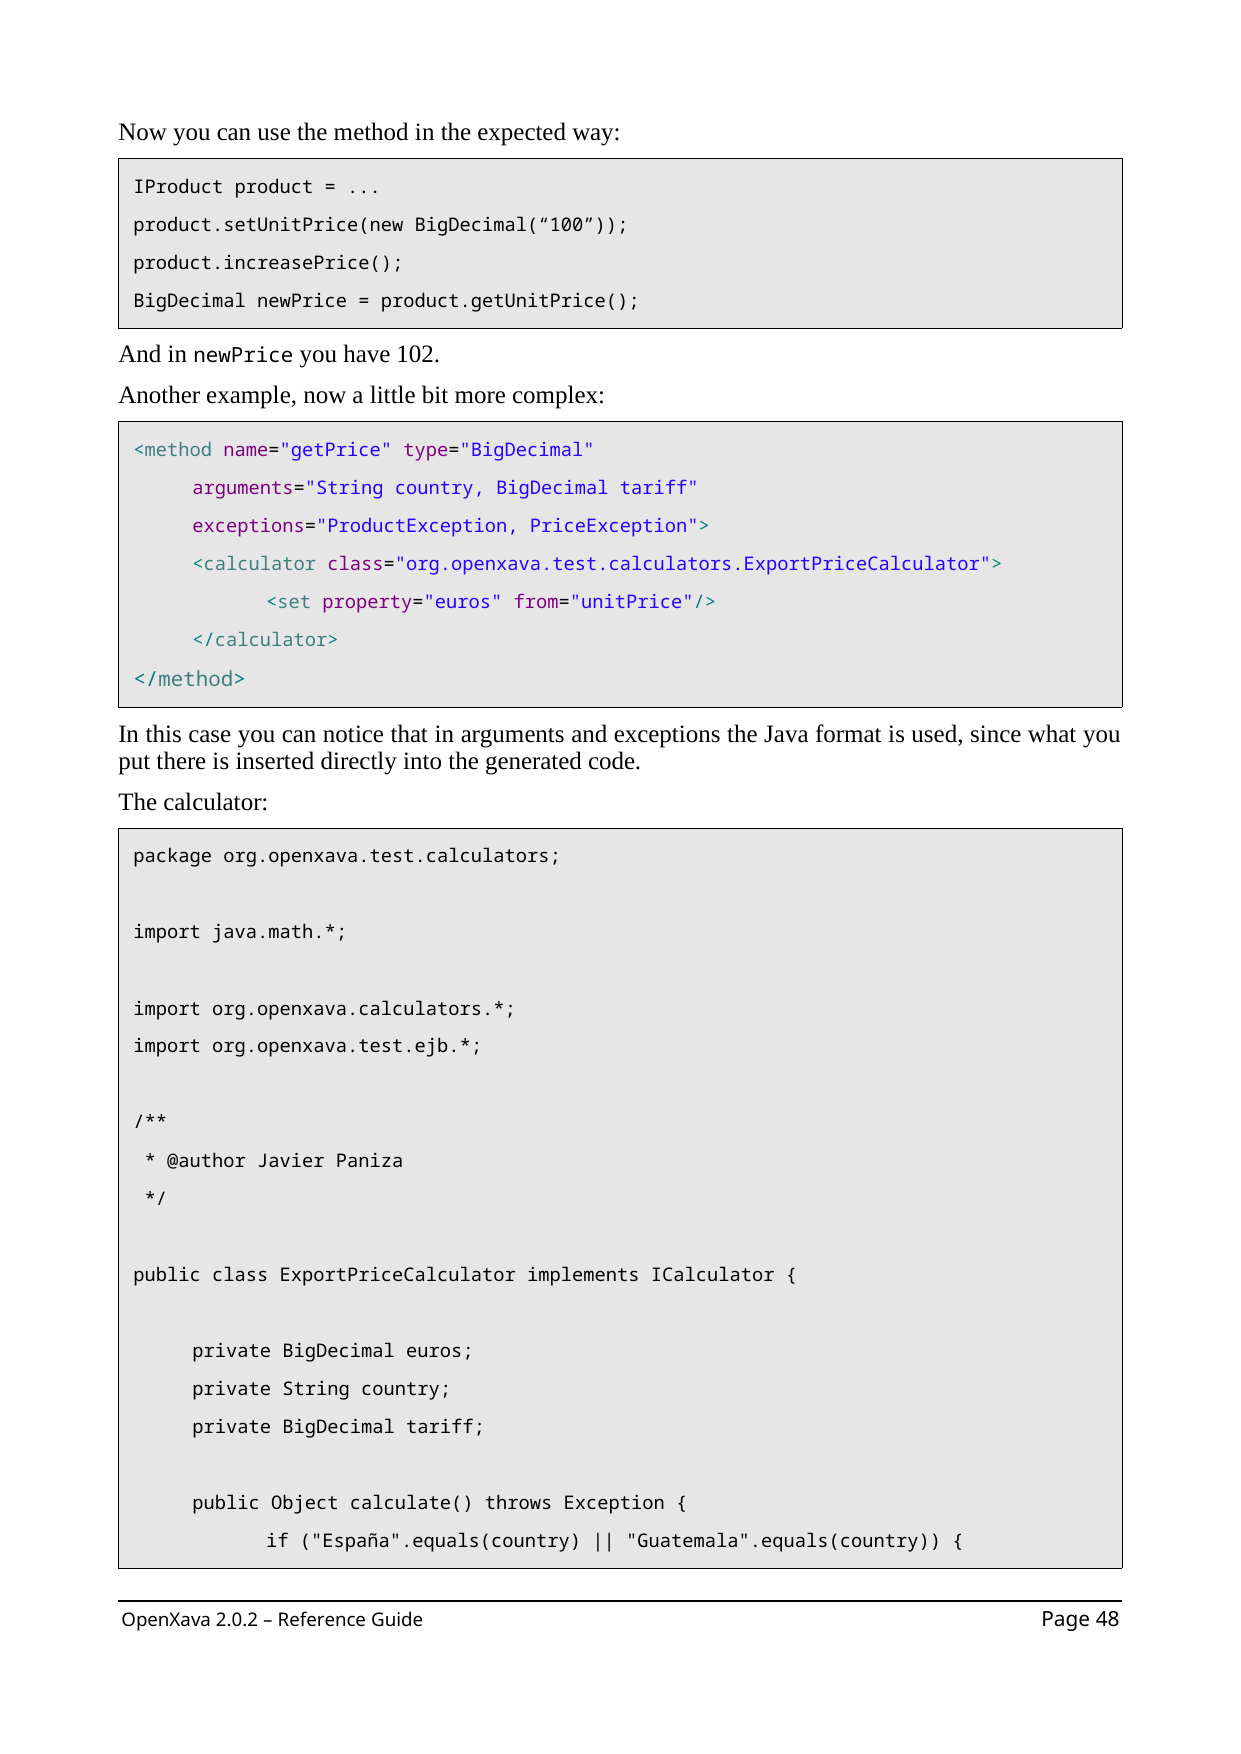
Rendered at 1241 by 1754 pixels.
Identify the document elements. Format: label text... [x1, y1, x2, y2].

text product.increasePrice(); [119, 234, 1122, 272]
text <set property="euros" from="unitPrice"/> [119, 573, 1122, 611]
text import org.openxava.calculators.*; [119, 980, 1122, 1018]
text BigDecimal newPrice = product.getUnitPrice(); [119, 272, 1122, 328]
text arguments="String country, BigDecimal tariff" [119, 459, 1122, 497]
text The calculator: [118, 788, 1122, 815]
text if ("España".equals(country) || "Guatemala".equals(country)) { [119, 1512, 1122, 1568]
text private BigDecimal tariff; [119, 1398, 1122, 1436]
text private String country; [119, 1360, 1122, 1398]
text exceptions="ProductException, PriceException"> [119, 497, 1122, 535]
text And in newPrice you have 102. [118, 340, 1122, 368]
text Another example, now a little bit more complex: [118, 381, 1122, 409]
text /** [119, 1094, 1122, 1132]
text public class ExportPriceCalculator implements ICalculator { [119, 1246, 1122, 1284]
text <method name="getPrice" type="BigDecimal" [119, 422, 1122, 459]
text <calculator class="org.openxava.test.calculators.ExportPriceCalculator"> [119, 535, 1122, 573]
text package org.openxava.test.calculators; [119, 829, 1122, 866]
text import java.math.*; [119, 904, 1122, 942]
text Now you can use the method in the expected way: [118, 118, 1122, 146]
text </calculator> [119, 611, 1122, 649]
text public Object calculate() throws Exception { [119, 1474, 1122, 1512]
text * @author Javier Paniza [119, 1132, 1122, 1170]
text IProduct product = ... [119, 159, 1122, 196]
text private BigDecimal euros; [119, 1322, 1122, 1360]
text product.setUnitPrice(new BigDecimal(“100”)); [119, 196, 1122, 234]
text */ [119, 1170, 1122, 1208]
text In this case you can notice that in arguments and exceptions the Java format is used, since what you put there is inserted directly into the generated code. [118, 720, 1122, 775]
text import org.openxava.test.ejb.*; [119, 1018, 1122, 1056]
text </method> [119, 649, 1122, 707]
